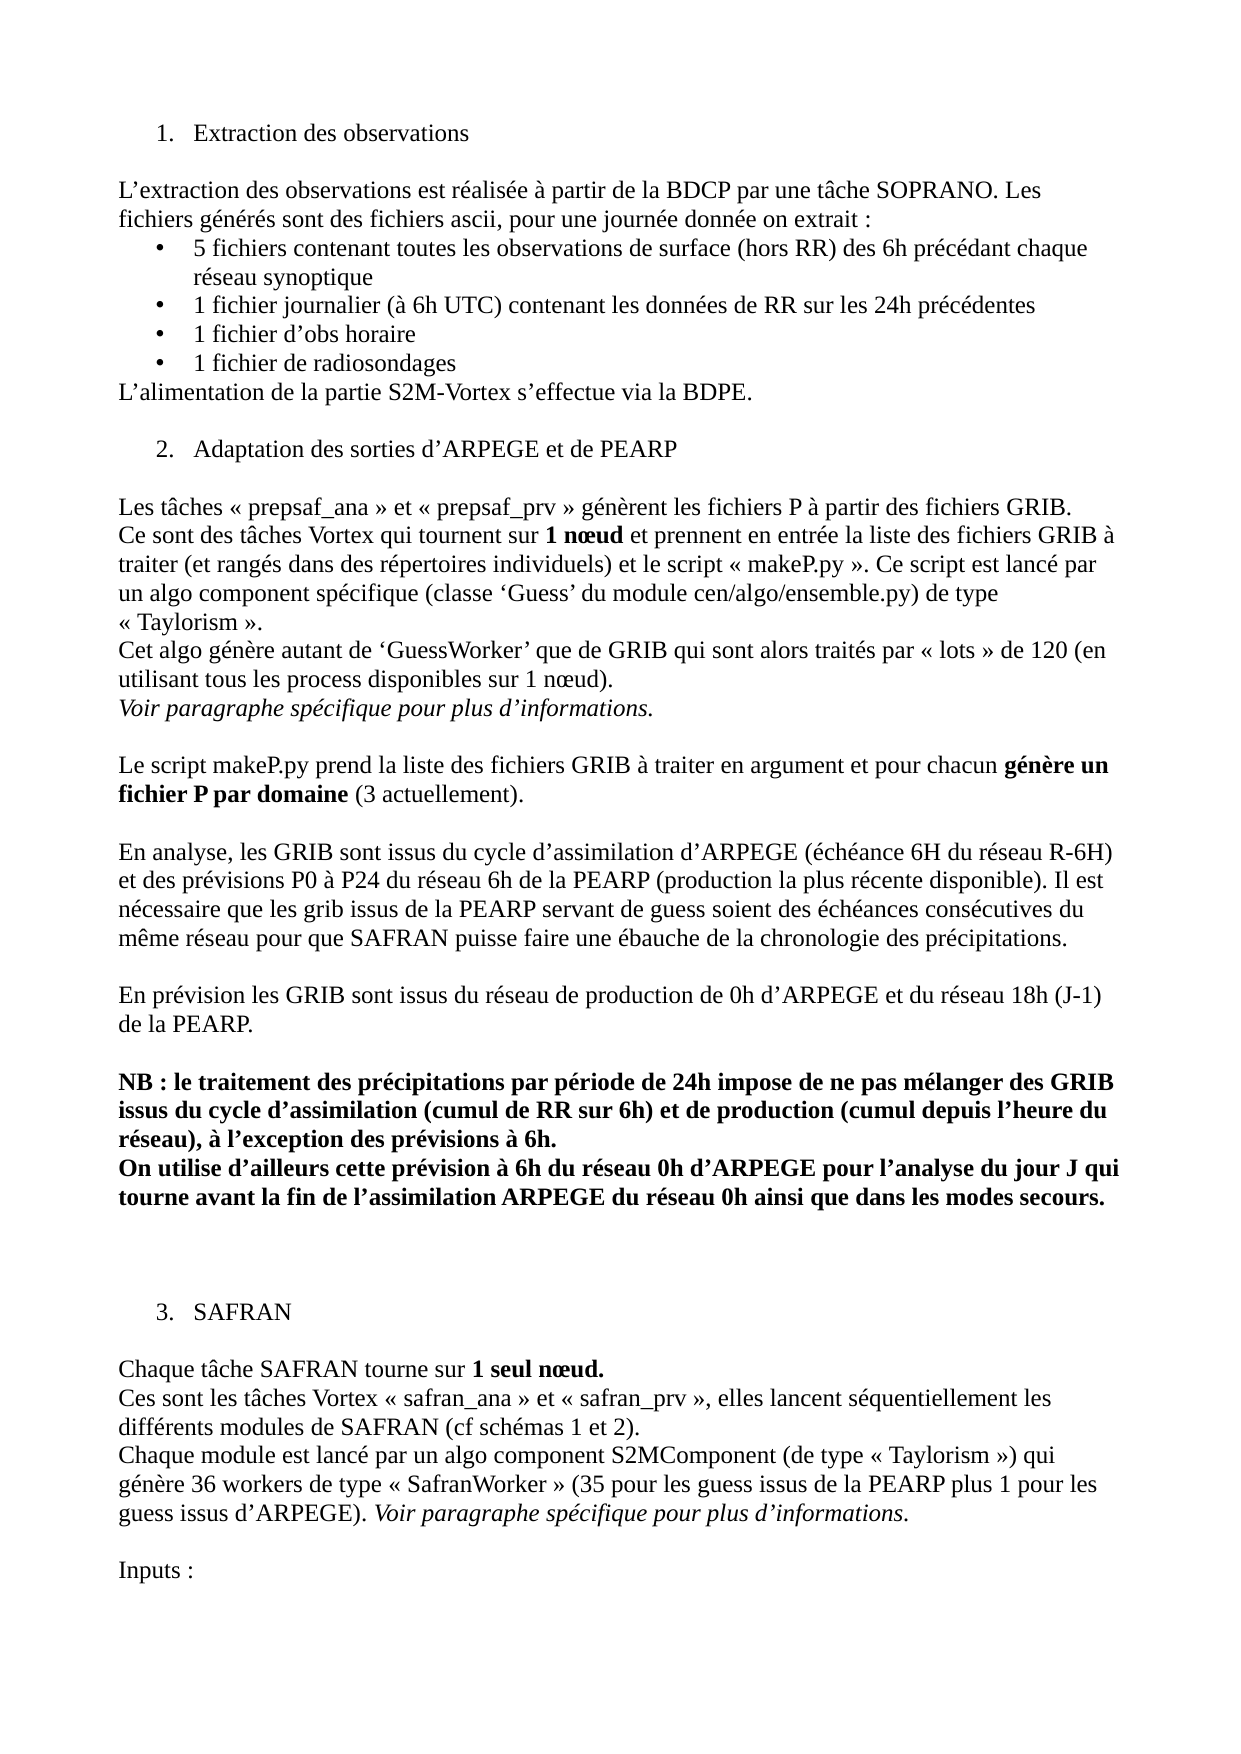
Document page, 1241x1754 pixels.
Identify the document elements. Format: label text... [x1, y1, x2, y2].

list SAFRAN [156, 1297, 1122, 1326]
text En analyse, les GRIB sont issus du cycle d’assimilation d’ARPEGE (échéance 6H du réseau R-6H) et des prévisions P0 à P24 du réseau 6h de la PEARP (production la plus récente disponible). Il est nécessaire que les grib issus de la PEARP servant de guess soient des échéances consécutives du même réseau pour que SAFRAN puisse faire une ébauche de la chronologie des précipitations. [118, 837, 1122, 952]
list 1 fichier de radiosondages [156, 348, 1122, 377]
list Adaptation des sorties d’ARPEGE et de PEARP [156, 434, 1122, 463]
text Le script makeP.py prend la liste des fichiers GRIB à traiter en argument et pour chacun génère un fichier P par domaine (3 actuellement). [118, 722, 1122, 808]
list 1 fichier journalier (à 6h UTC) contenant les données de RR sur les 24h précédentes [156, 291, 1122, 319]
list 5 fichiers contenant toutes les observations de surface (hors RR) des 6h précédant chaque réseau synoptique [156, 233, 1122, 291]
text On utilise d’ailleurs cette prévision à 6h du réseau 0h d’ARPEGE pour l’analyse du jour J qui tourne avant la fin de l’assimilation ARPEGE du réseau 0h ainsi que dans les modes secours. [118, 1153, 1122, 1211]
text Ces sont les tâches Vortex « safran_ana » et « safran_prv », elles lancent séquentiellement les différents modules de SAFRAN (cf schémas 1 et 2). Chaque module est lancé par un algo component S2MComponent (de type « Taylorism ») qui génère 36 workers de type « SafranWorker » (35 pour les guess issus de la PEARP plus 1 pour les guess issus d’ARPEGE). Voir paragraphe spécifique pour plus d’informations. [118, 1383, 1122, 1527]
text L’extraction des observations est réalisée à partir de la BDCP par une tâche SOPRANO. Les fichiers générés sont des fichiers ascii, pour une journée donnée on extrait : [118, 176, 1122, 233]
text Inputs : [118, 1527, 1122, 1584]
text Chaque tâche SAFRAN tourne sur 1 seul nœud. [118, 1354, 1122, 1383]
text Les tâches « prepsaf_ana » et « prepsaf_prv » génèrent les fichiers P à partir des fichiers GRIB. Ce sont des tâches Vortex qui tournent sur 1 nœud et prennent en entrée la liste des fichiers GRIB à traiter (et rangés dans des répertoires individuels) et le script « makeP.py ». Ce script est lancé par un algo component spécifique (classe ‘Guess’ du module cen/algo/ensemble.py) de type « Taylorism ». [118, 492, 1122, 636]
text En prévision les GRIB sont issus du réseau de production de 0h d’ARPEGE et du réseau 18h (J-1) de la PEARP. [118, 981, 1122, 1038]
text Voir paragraphe spécifique pour plus d’informations. [118, 693, 1122, 722]
text Cet algo génère autant de ‘GuessWorker’ que de GRIB qui sont alors traités par « lots » de 120 (en utilisant tous les process disponibles sur 1 nœud). [118, 636, 1122, 693]
text NB : le traitement des précipitations par période de 24h impose de ne pas mélanger des GRIB issus du cycle d’assimilation (cumul de RR sur 6h) et de production (cumul depuis l’heure du réseau), à l’exception des prévisions à 6h. [118, 1067, 1122, 1153]
text L’alimentation de la partie S2M-Vortex s’effectue via la BDPE. [118, 377, 1122, 406]
list 1 fichier d’obs horaire [156, 319, 1122, 348]
